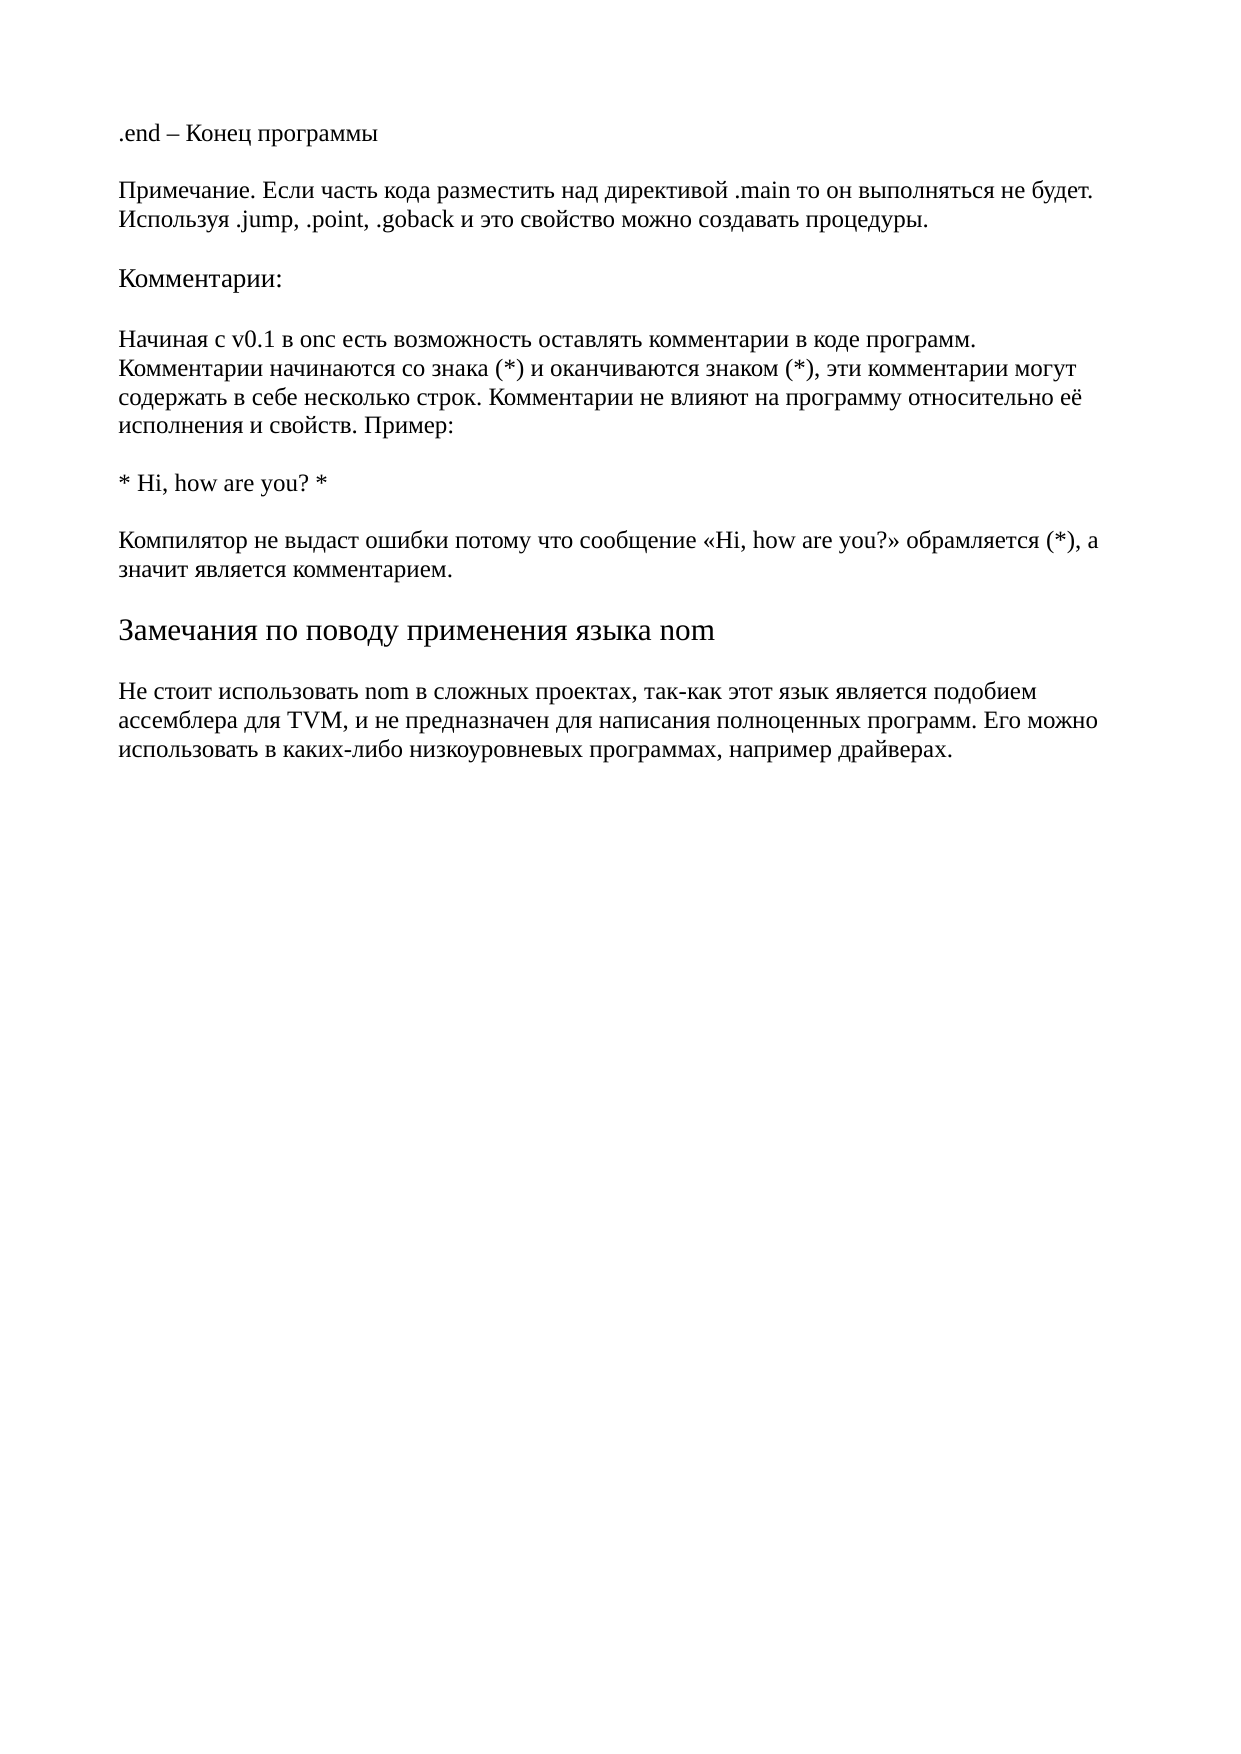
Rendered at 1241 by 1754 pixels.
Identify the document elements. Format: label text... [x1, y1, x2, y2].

text .end – Конец программы [118, 118, 1122, 147]
text Не стоит использовать nom в сложных проектах, так-как этот язык является подобием ассемблера для TVM, и не предназначен для написания полноценных программ. Его можно использовать в каких-либо низкоуровневых программах, например драйверах. [118, 676, 1122, 763]
text Компилятор не выдаст ошибки потому что сообщение «Hi, how are you?» обрамляется (*), а значит является комментарием. [118, 525, 1122, 583]
text Замечания по поводу применения языка nom [118, 612, 1122, 648]
text Комментарии: [118, 262, 1122, 293]
text Примечание. Если часть кода разместить над директивой .main то он выполняться не будет. Используя .jump, .point, .goback и это свойство можно создавать процедуры. [118, 176, 1122, 233]
text * Hi, how are you? * [118, 468, 1122, 497]
text Начиная с v0.1 в onc есть возможность оставлять комментарии в коде программ. Комментарии начинаются со знака (*) и оканчиваются знаком (*), эти комментарии могут содержать в себе несколько строк. Комментарии не влияют на программу относительно её исполнения и свойств. Пример: [118, 324, 1122, 439]
